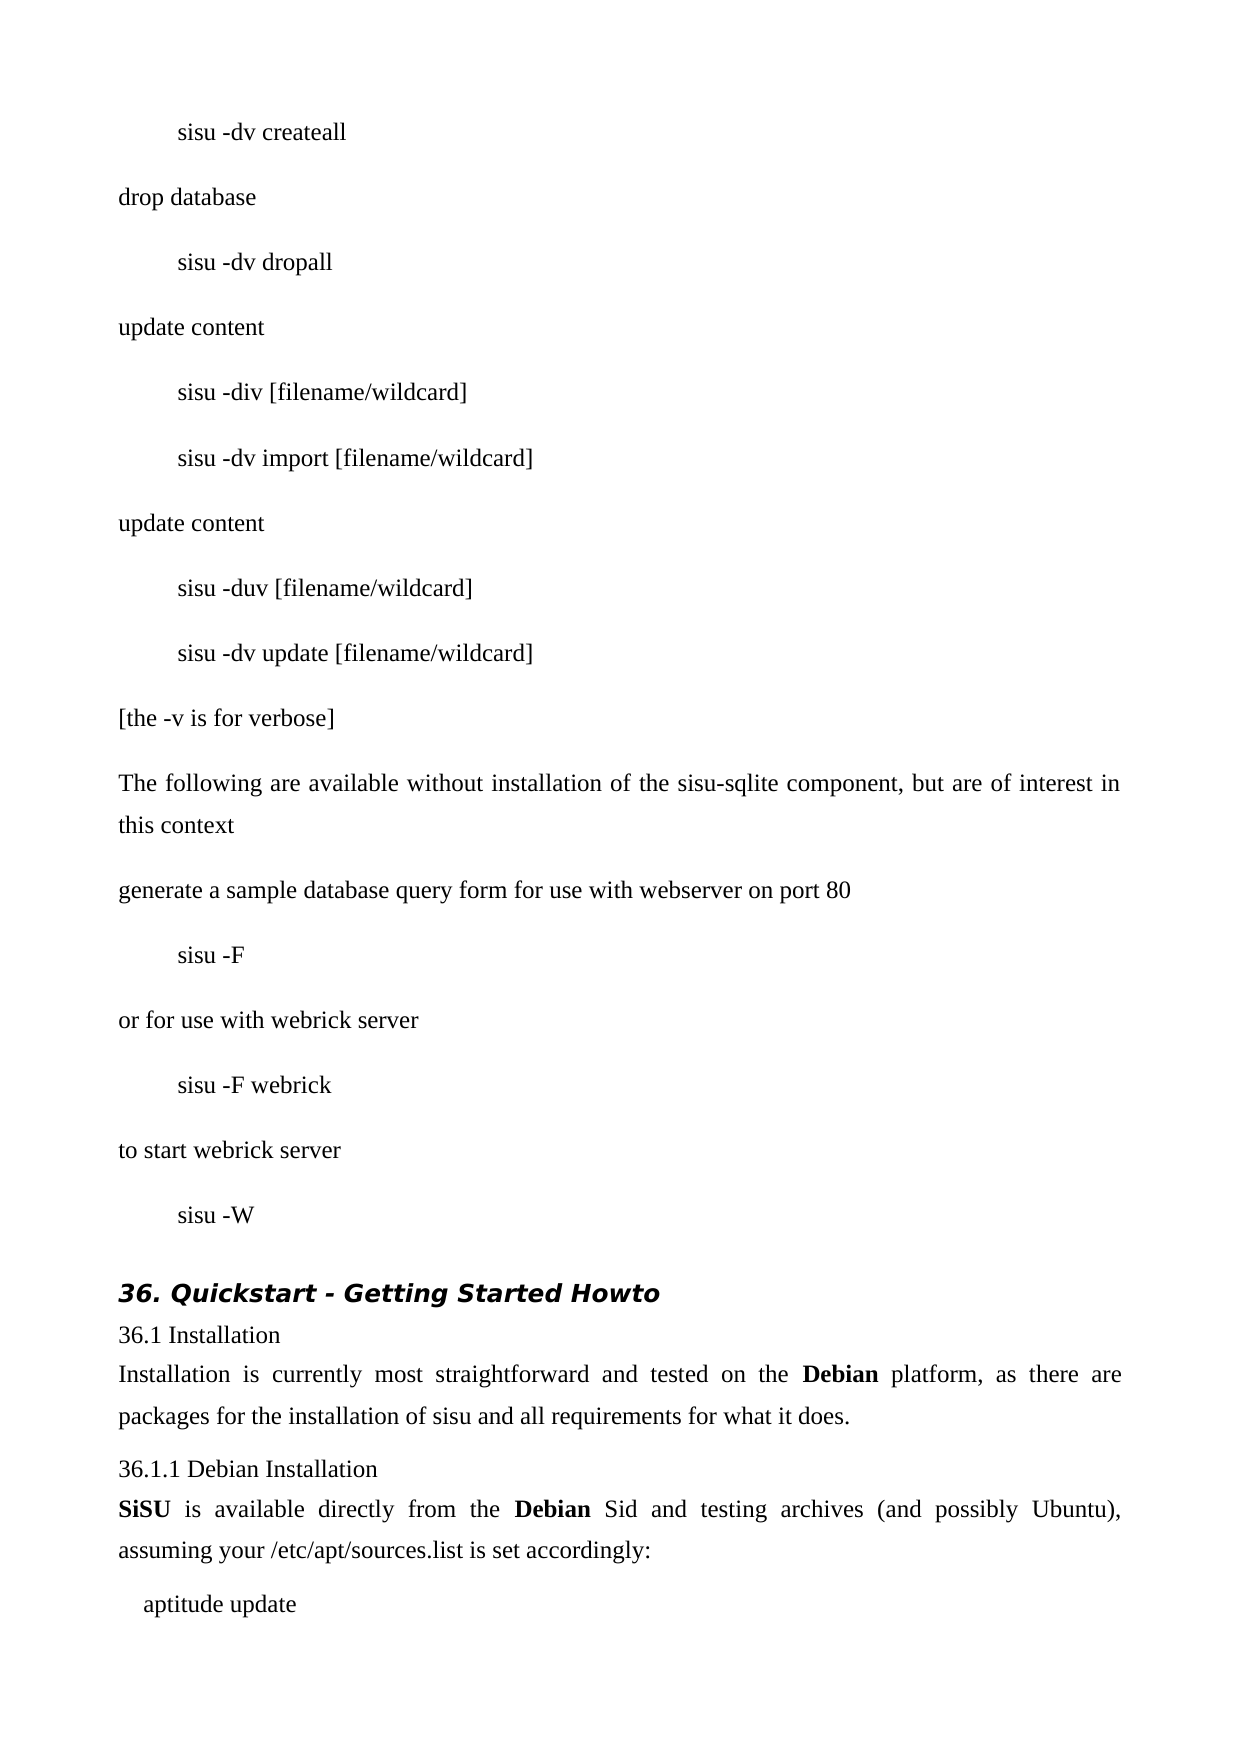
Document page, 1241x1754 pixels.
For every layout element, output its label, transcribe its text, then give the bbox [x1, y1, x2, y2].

text drop database [118, 183, 1122, 211]
subtitle 36.1.1 Debian Installation [118, 1455, 1122, 1483]
subtitle 36.1 Installation [118, 1321, 1122, 1349]
text sisu -duv [filename/wildcard] [177, 574, 1122, 602]
text sisu -W [177, 1201, 1122, 1229]
text [the -v is for verbose] [118, 704, 1122, 732]
text sisu -dv import [filename/wildcard] [177, 444, 1122, 471]
text sisu -F [177, 941, 1122, 969]
text generate a sample database query form for use with webserver on port 80 [118, 876, 1122, 903]
text aptitude update [118, 1590, 1122, 1617]
text The following are available without installation of the sisu-sqlite component, but are of interest in this context [118, 769, 1122, 838]
text to start webrick server [118, 1136, 1122, 1164]
text Installation is currently most straightforward and tested on the Debian platform, as there are packages for the installation of sisu and all requirements for what it does. [118, 1361, 1122, 1430]
text sisu -dv createall [177, 118, 1122, 146]
text update content [118, 509, 1122, 536]
text sisu -dv update [filename/wildcard] [177, 639, 1122, 667]
text SiSU is available directly from the Debian Sid and testing archives (and possibly Ubuntu), assuming your /etc/apt/sources.list is set accordingly: [118, 1495, 1122, 1564]
text sisu -dv dropall [177, 248, 1122, 276]
text sisu -F webrick [177, 1071, 1122, 1099]
text or for use with webrick server [118, 1006, 1122, 1034]
text update content [118, 313, 1122, 341]
text sisu -div [filename/wildcard] [177, 378, 1122, 406]
subtitle 36. Quickstart - Getting Started Howto [118, 1280, 1122, 1308]
